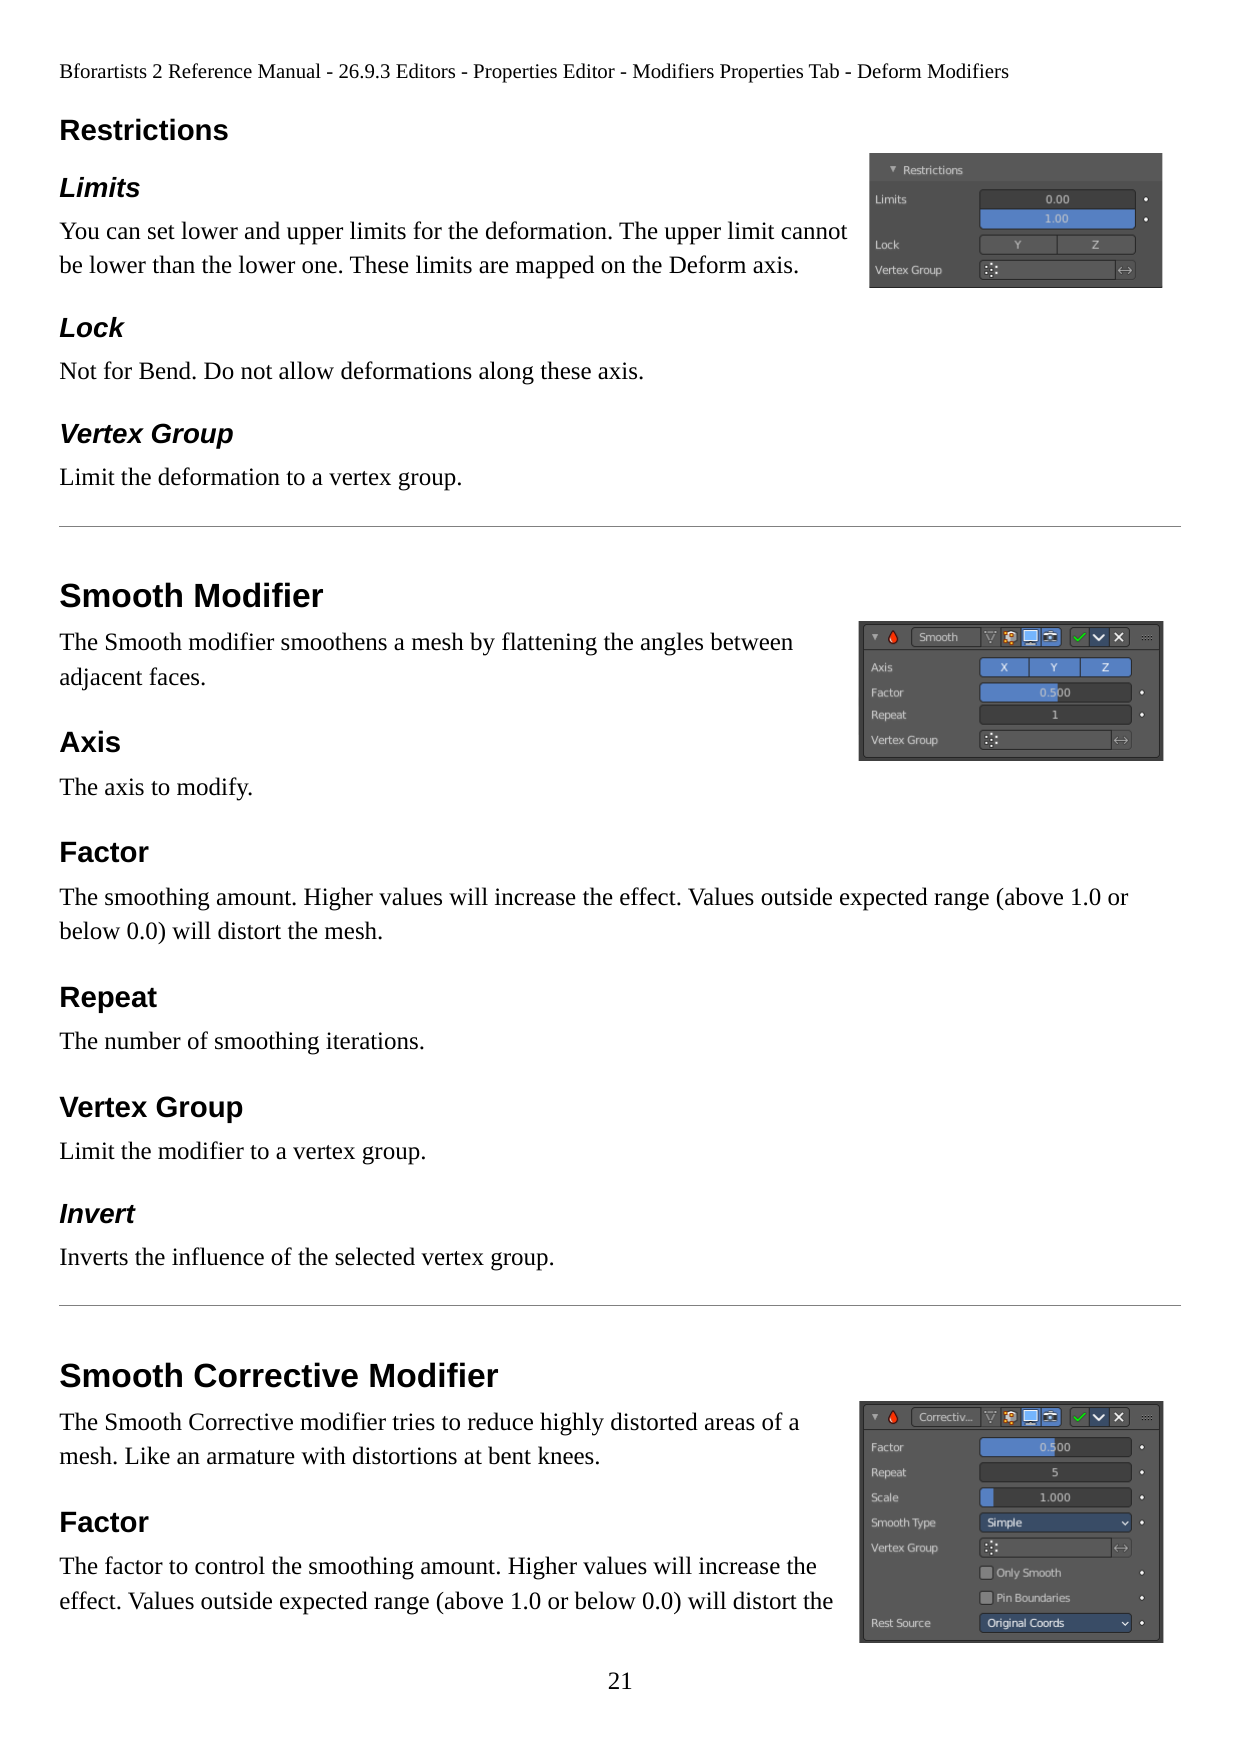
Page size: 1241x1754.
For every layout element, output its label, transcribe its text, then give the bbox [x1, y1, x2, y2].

text The axis to modify. [59, 772, 1181, 800]
subtitle Smooth Corrective Modifier [59, 1356, 1181, 1394]
subtitle Factor [59, 1505, 859, 1539]
subtitle Limits [59, 171, 869, 203]
picture [858, 621, 1164, 761]
subtitle [1164, 725, 1181, 759]
text You can set lower and upper limits for the deformation. The upper limit cannot be lower than the lower one. These limits are mapped on the Deform axis. [59, 216, 869, 279]
text The Smooth Corrective modifier tries to reduce highly distorted areas of a mesh. Like an armature with distortions at bent knees. [59, 1407, 859, 1470]
text Not for Bend. Do not allow deformations along these axis. [59, 356, 1181, 385]
text The smoothing amount. Higher values will increase the effect. Values outside expected range (above 1.0 or below 0.0) will distort the mesh. [59, 882, 1181, 945]
text Limit the modifier to a vertex group. [59, 1136, 1181, 1164]
picture [869, 153, 1163, 288]
text The factor to control the smoothing amount. Higher values will increase the effect. Values outside expected range (above 1.0 or below 0.0) will distort the [59, 1551, 859, 1614]
subtitle Smooth Modifier [59, 576, 1181, 615]
subtitle [1164, 1505, 1181, 1539]
text The number of smoothing iterations. [59, 1026, 1181, 1055]
text Limit the deformation to a vertex group. [59, 462, 1181, 491]
subtitle Repeat [59, 980, 1181, 1013]
subtitle Factor [59, 835, 1181, 869]
subtitle Axis [59, 725, 858, 759]
subtitle [1163, 171, 1181, 203]
picture [859, 1401, 1164, 1643]
text The Smooth modifier smoothens a mesh by flattening the angles between adjacent faces. [59, 627, 858, 691]
subtitle Vertex Group [59, 1089, 1181, 1123]
subtitle Vertex Group [59, 418, 1181, 449]
subtitle Restrictions [59, 113, 1181, 146]
text Inverts the influence of the selected vertex group. [59, 1242, 1181, 1271]
subtitle Lock [59, 312, 1181, 344]
subtitle Invert [59, 1197, 1181, 1229]
